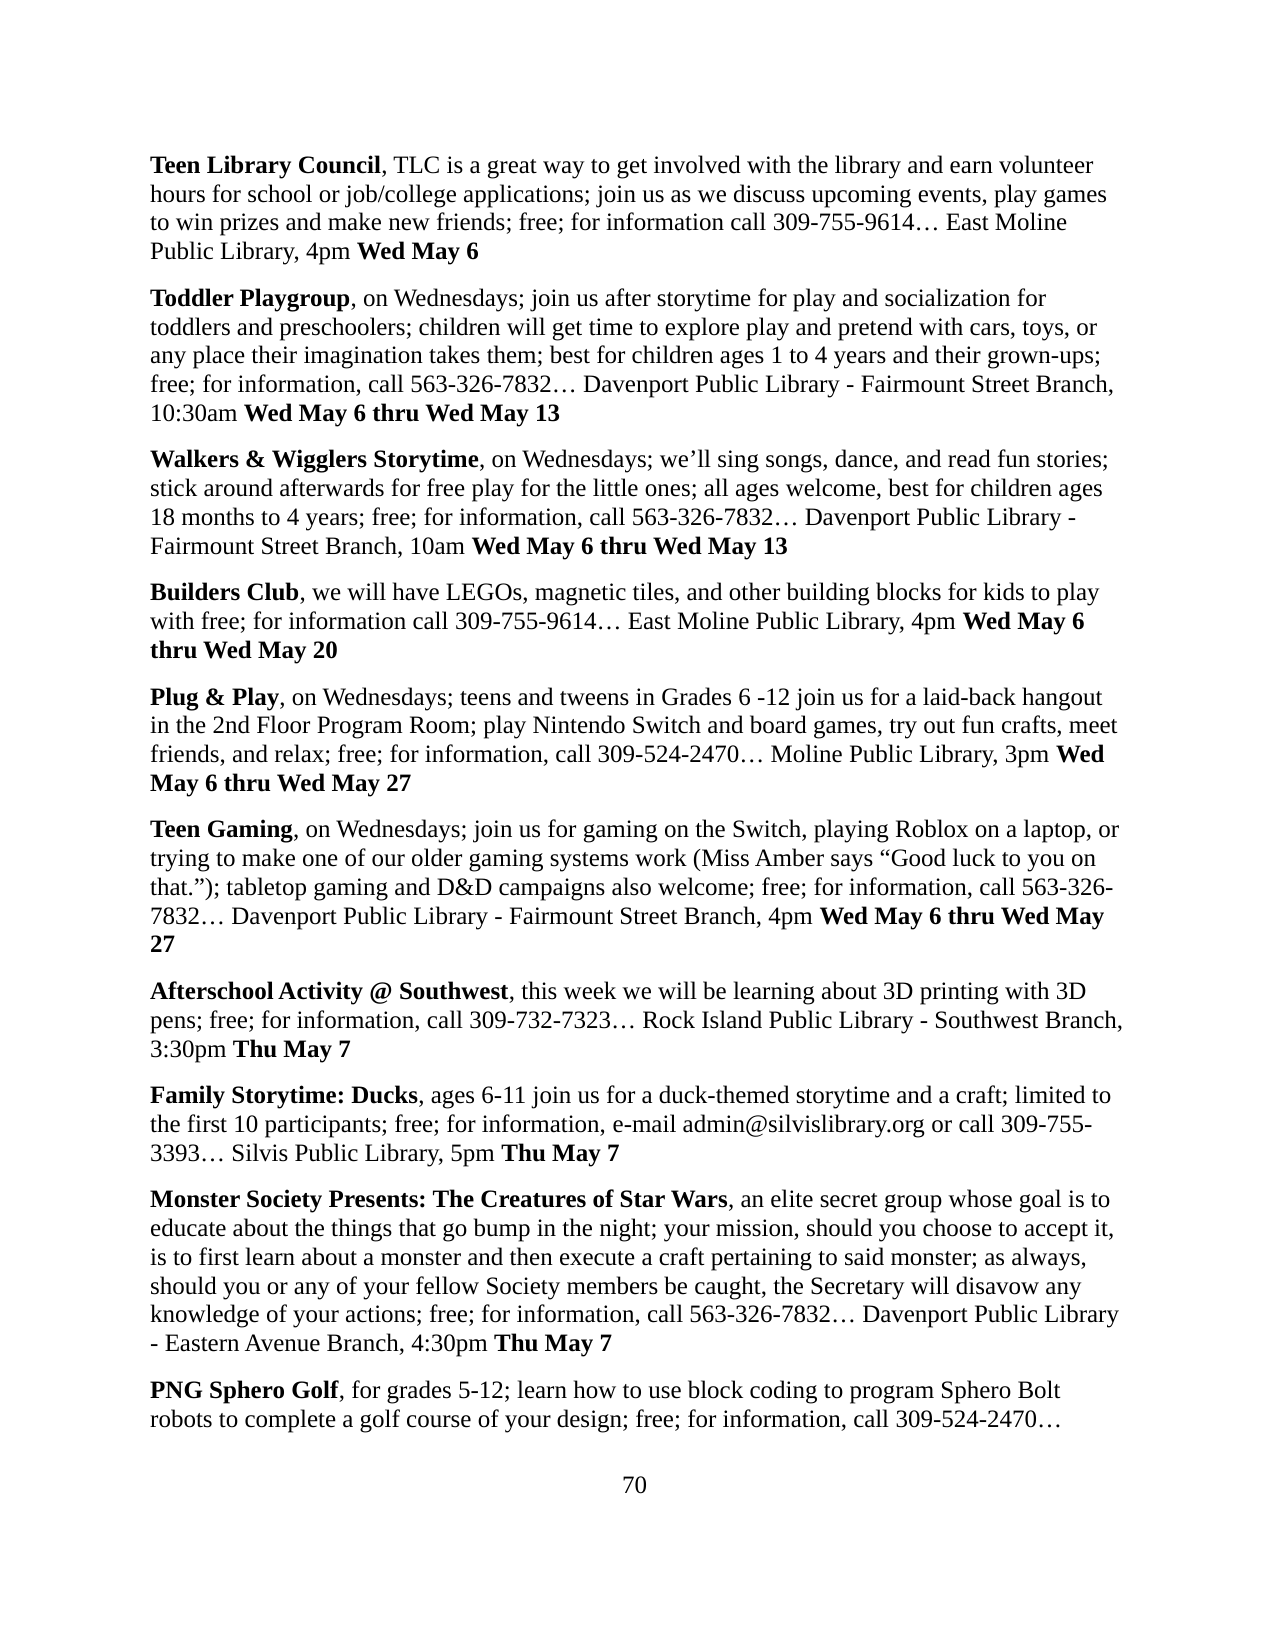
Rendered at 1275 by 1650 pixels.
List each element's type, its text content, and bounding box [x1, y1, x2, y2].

text Afterschool Activity @ Southwest, this week we will be learning about 3D printing with 3D pens; free; for information, call 309-732-7323… Rock Island Public Library - Southwest Branch, 3:30pm Thu May 7 [150, 976, 1125, 1062]
text Walkers & Wigglers Storytime, on Wednesdays; we’ll sing songs, dance, and read fun stories; stick around afterwards for free play for the little ones; all ages welcome, best for children ages 18 months to 4 years; free; for information, call 563-326-7832… Davenport Public Library - Fairmount Street Branch, 10am Wed May 6 thru Wed May 13 [150, 444, 1125, 559]
text Teen Library Council, TLC is a great way to get involved with the library and earn volunteer hours for school or job/college applications; join us as we discuss upcoming events, play games to win prizes and make new friends; free; for information call 309-755-9614… East Moline Public Library, 4pm Wed May 6 [150, 150, 1125, 265]
text Teen Gaming, on Wednesdays; join us for gaming on the Switch, playing Roblox on a laptop, or trying to make one of our older gaming systems work (Miss Amber says “Good luck to you on that.”); tabletop gaming and D&D campaigns also welcome; free; for information, call 563-326-7832… Davenport Public Library - Fairmount Street Branch, 4pm Wed May 6 thru Wed May 27 [150, 814, 1125, 958]
text Plug & Play, on Wednesdays; teens and tweens in Grades 6 -12 join us for a laid-back hangout in the 2nd Floor Program Room; play Nintendo Switch and board games, try out fun crafts, meet friends, and relax; free; for information, call 309-524-2470… Moline Public Library, 3pm Wed May 6 thru Wed May 27 [150, 682, 1125, 797]
text Builders Club, we will have LEGOs, magnetic tiles, and other building blocks for kids to play with free; for information call 309-755-9614… East Moline Public Library, 4pm Wed May 6 thru Wed May 20 [150, 577, 1125, 664]
text Monster Society Presents: The Creatures of Star Wars, an elite secret group whose goal is to educate about the things that go bump in the night; your mission, should you choose to accept it, is to first learn about a monster and then execute a craft pertaining to said monster; as always, should you or any of your fellow Society members be caught, the Secretary will disavow any knowledge of your actions; free; for information, call 563-326-7832… Davenport Public Library - Eastern Avenue Branch, 4:30pm Thu May 7 [150, 1184, 1125, 1357]
text PNG Sphero Golf, for grades 5-12; learn how to use block coding to program Sphero Bolt robots to complete a golf course of your design; free; for information, call 309-524-2470… [150, 1375, 1125, 1432]
text Family Storytime: Ducks, ages 6-11 join us for a duck-themed storytime and a craft; limited to the first 10 participants; free; for information, e-mail admin@silvislibrary.org or call 309-755-3393… Silvis Public Library, 5pm Thu May 7 [150, 1080, 1125, 1167]
text Toddler Playgroup, on Wednesdays; join us after storytime for play and socialization for toddlers and preschoolers; children will get time to explore play and pretend with cars, toys, or any place their imagination takes them; best for children ages 1 to 4 years and their grown-ups; free; for information, call 563-326-7832… Davenport Public Library - Fairmount Street Branch, 10:30am Wed May 6 thru Wed May 13 [150, 283, 1125, 427]
